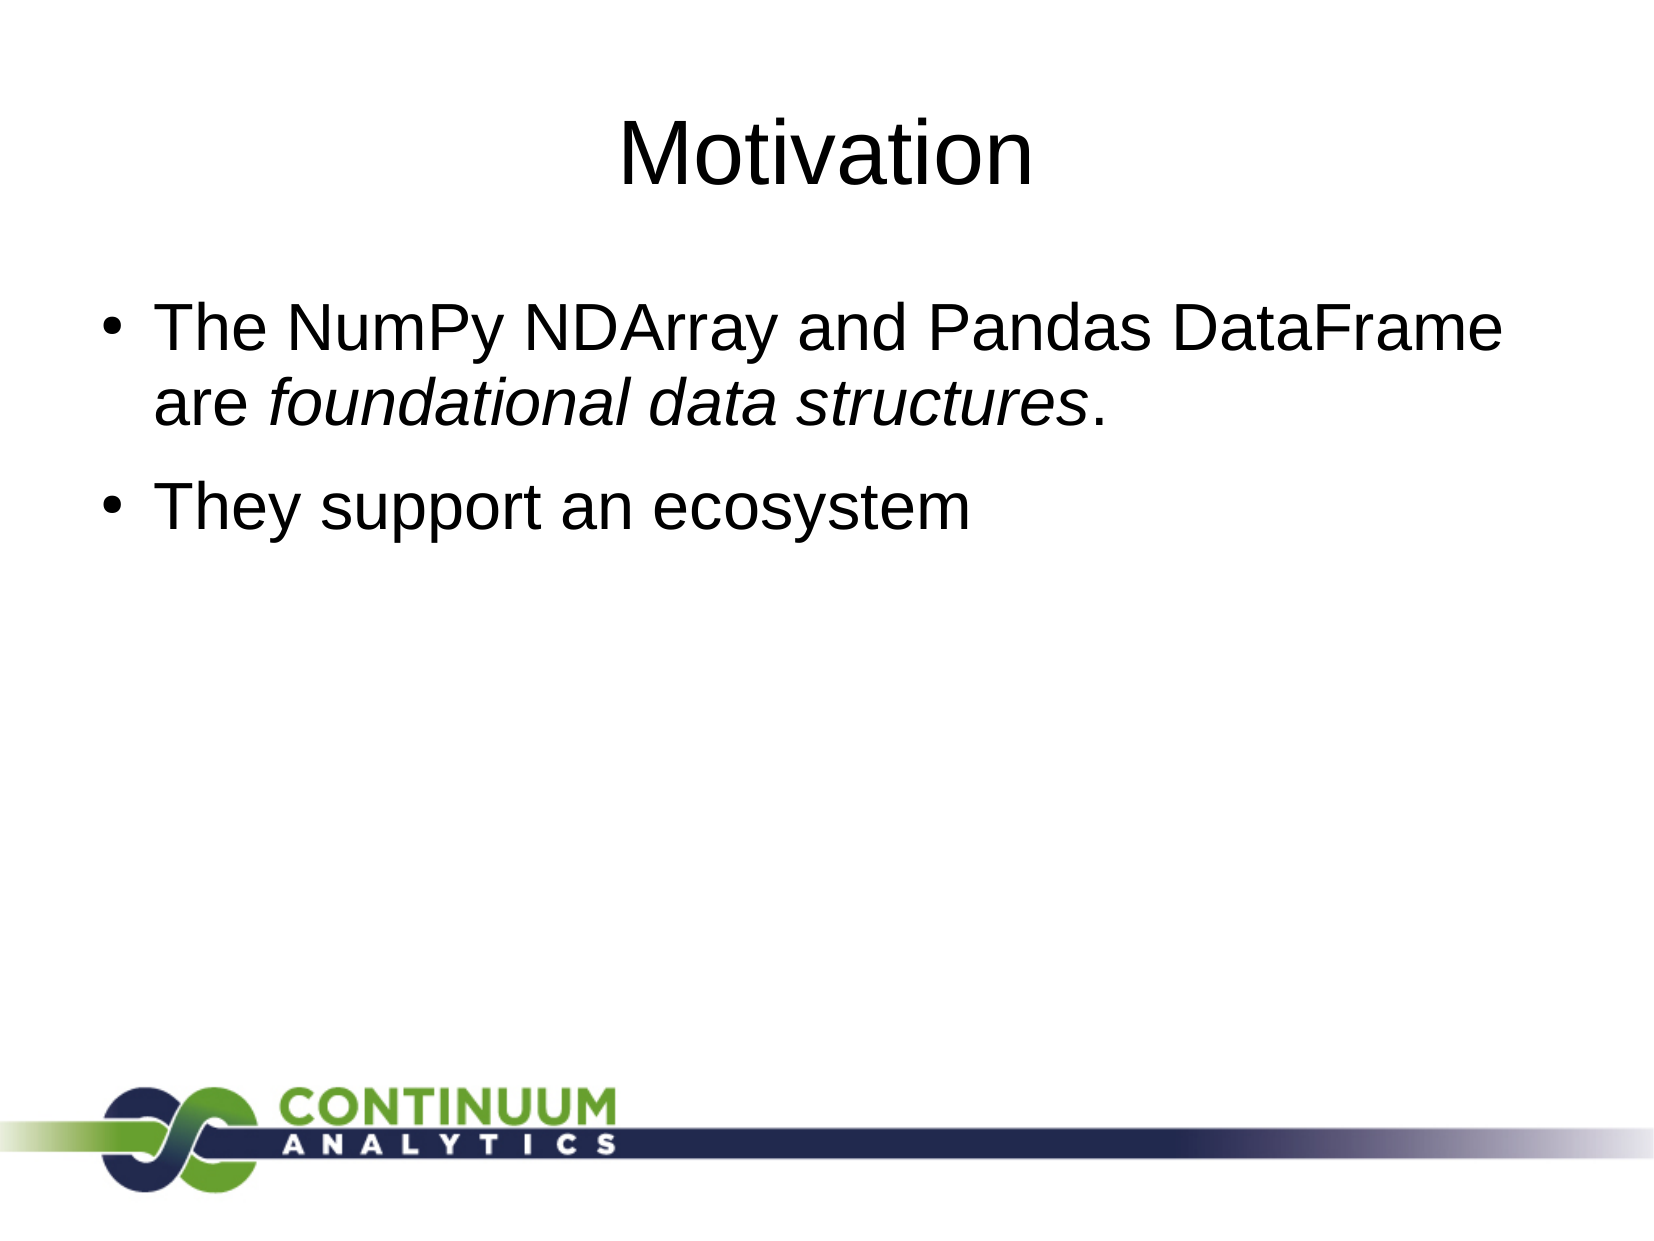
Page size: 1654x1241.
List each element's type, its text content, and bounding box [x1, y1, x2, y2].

title Motivation [82, 49, 1571, 257]
list The NumPy NDArray and Pandas DataFrame are foundational data structures. They support an ecosystem [82, 290, 1571, 1010]
